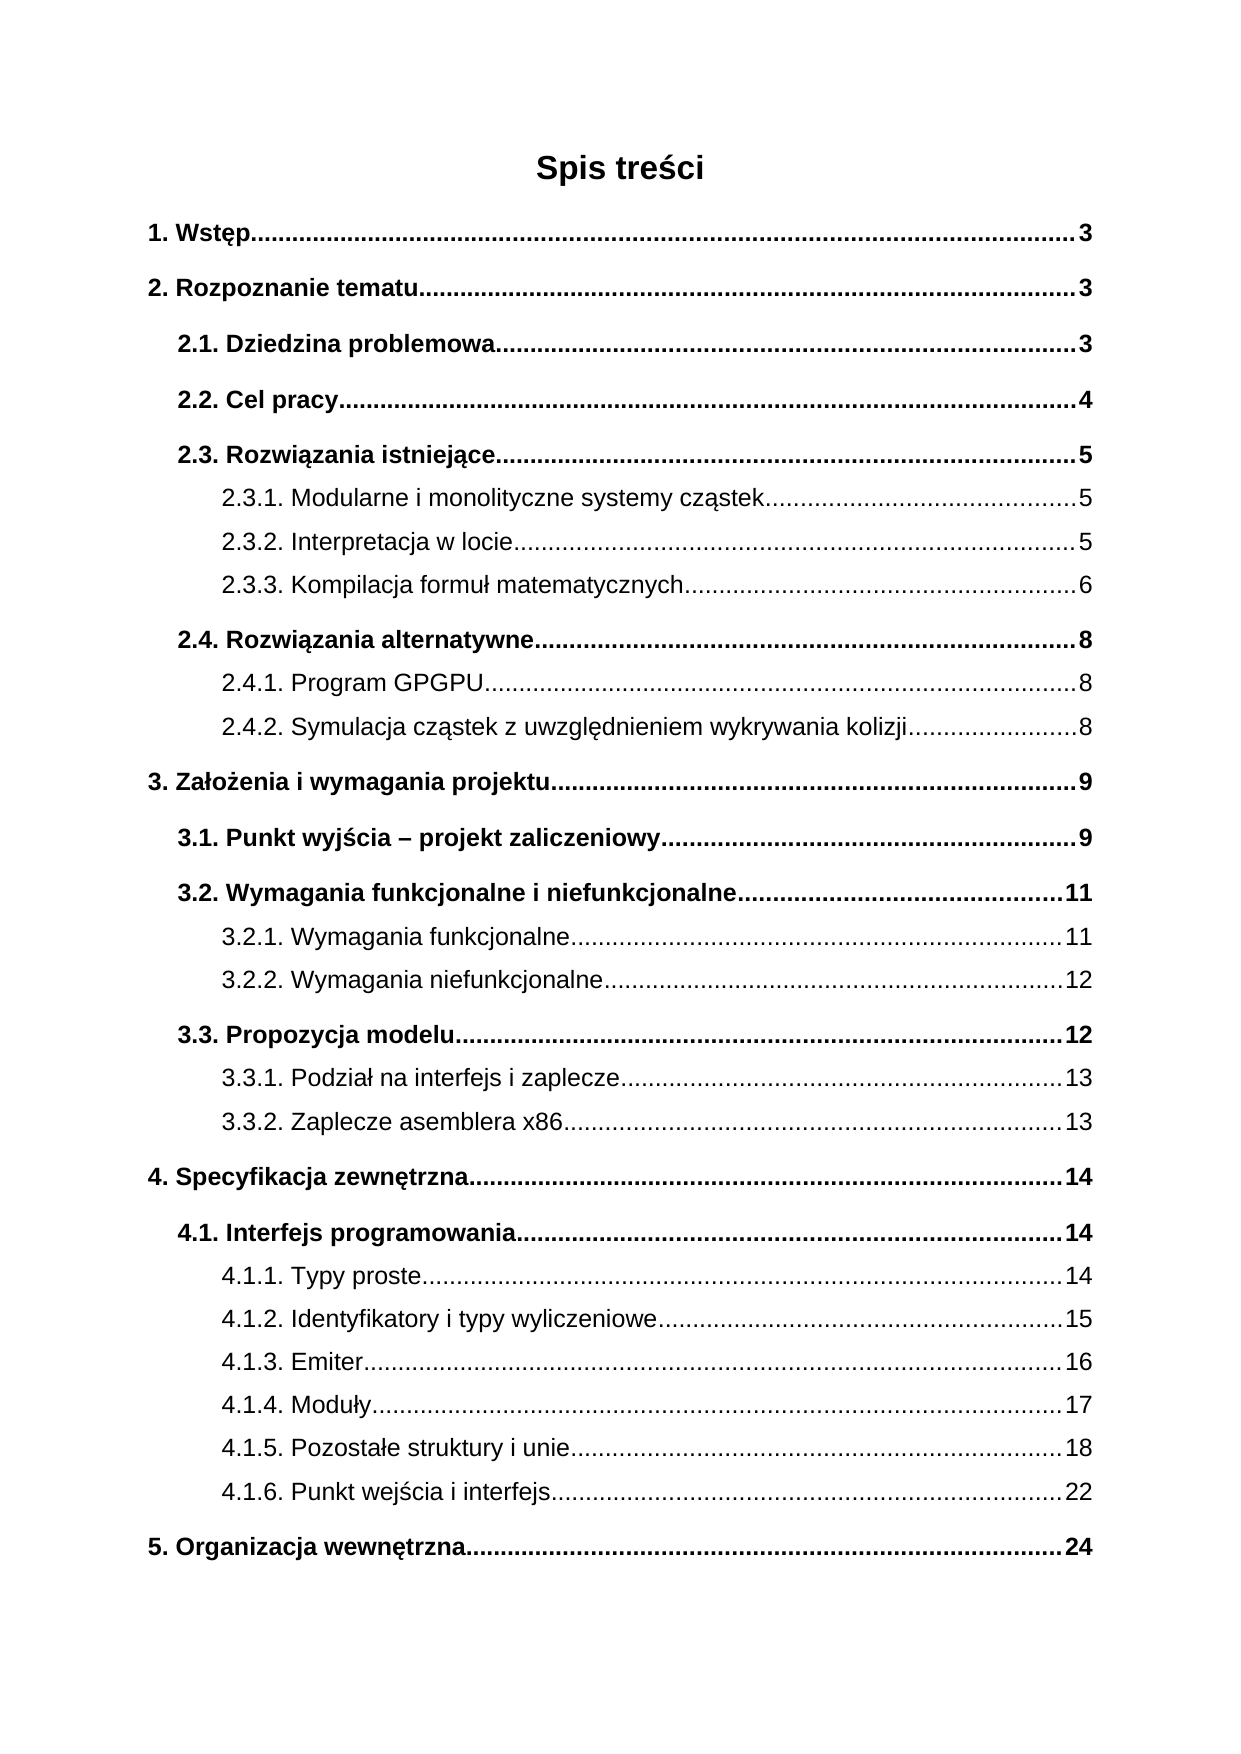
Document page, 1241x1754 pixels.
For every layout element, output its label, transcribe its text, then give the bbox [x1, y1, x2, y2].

text 2.4.1. Program GPGPU 8 [221, 668, 1092, 697]
text 4.1.5. Pozostałe struktury i unie 18 [221, 1433, 1092, 1462]
text 1. Wstęp 3 [148, 218, 1092, 247]
subtitle Spis treści [148, 148, 1092, 186]
text 2. Rozpoznanie tematu 3 [148, 273, 1092, 302]
text 3. Założenia i wymagania projektu 9 [148, 767, 1092, 796]
text 4.1.3. Emiter 16 [221, 1347, 1092, 1376]
text 4.1. Interfejs programowania 14 [177, 1218, 1092, 1247]
text 3.3.1. Podział na interfejs i zaplecze 13 [221, 1063, 1092, 1092]
text 3.3.2. Zaplecze asemblera x86 13 [221, 1107, 1092, 1135]
text 2.3.2. Interpretacja w locie 5 [221, 527, 1092, 555]
text 2.3. Rozwiązania istniejące 5 [177, 440, 1092, 469]
text 4.1.1. Typy proste 14 [221, 1261, 1092, 1290]
text 3.2.2. Wymagania niefunkcjonalne 12 [221, 965, 1092, 993]
text 2.2. Cel pracy 4 [177, 385, 1092, 413]
text 5. Organizacja wewnętrzna 24 [148, 1532, 1092, 1561]
text 3.1. Punkt wyjścia – projekt zaliczeniowy 9 [177, 823, 1092, 852]
text 3.3. Propozycja modelu 12 [177, 1020, 1092, 1049]
text 4.1.2. Identyfikatory i typy wyliczeniowe 15 [221, 1304, 1092, 1333]
text 2.4. Rozwiązania alternatywne 8 [177, 625, 1092, 654]
text 4. Specyfikacja zewnętrzna 14 [148, 1162, 1092, 1191]
text 2.3.3. Kompilacja formuł matematycznych 6 [221, 570, 1092, 598]
text 4.1.6. Punkt wejścia i interfejs 22 [221, 1477, 1092, 1505]
text 4.1.4. Moduły 17 [221, 1390, 1092, 1419]
text 3.2. Wymagania funkcjonalne i niefunkcjonalne 11 [177, 878, 1092, 907]
text 2.4.2. Symulacja cząstek z uwzględnieniem wykrywania kolizji 8 [221, 712, 1092, 740]
text 2.3.1. Modularne i monolityczne systemy cząstek 5 [221, 483, 1092, 512]
text 2.1. Dziedzina problemowa 3 [177, 329, 1092, 358]
text 3.2.1. Wymagania funkcjonalne 11 [221, 922, 1092, 950]
